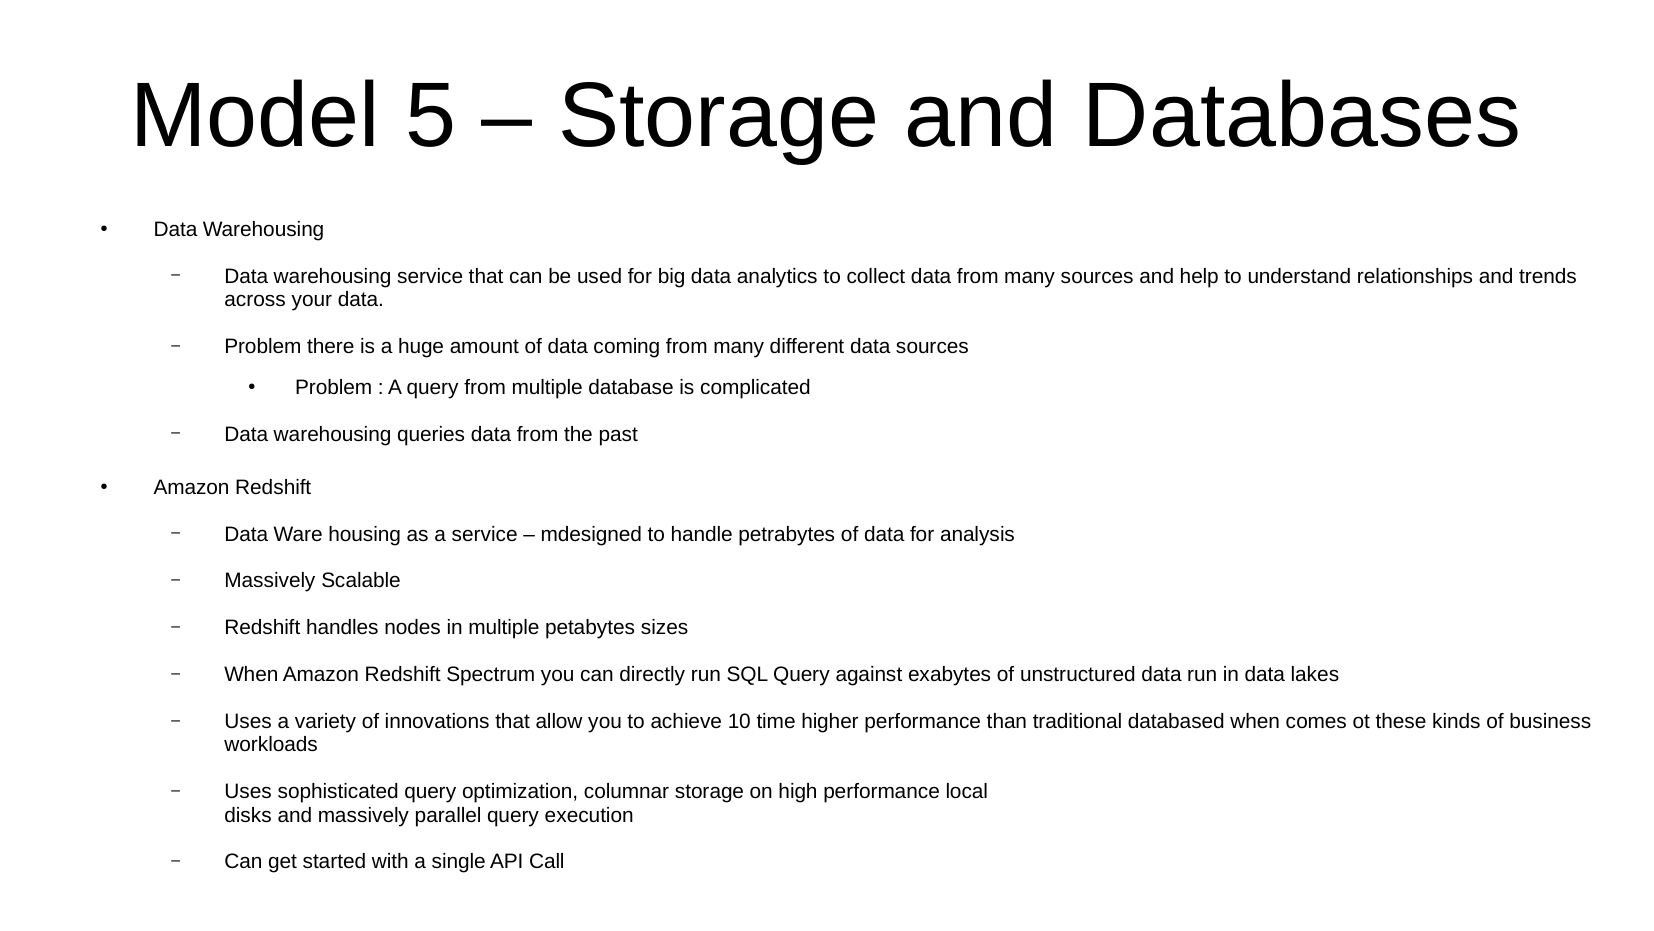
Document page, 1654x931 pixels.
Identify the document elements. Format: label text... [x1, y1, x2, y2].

list Data Warehousing Data warehousing service that can be used for big data analytics to collect data from many sources and help to understand relationships and trends across your data. Problem there is a huge amount of data coming from many different data sources Problem : A query from multiple database is complicated Data warehousing queries data from the past Amazon Redshift Data Ware housing as a service – mdesigned to handle petrabytes of data for analysis Massively Scalable Redshift handles nodes in multiple petabytes sizes When Amazon Redshift Spectrum you can directly run SQL Query against exabytes of unstructured data run in data lakes Uses a variety of innovations that allow you to achieve 10 time higher performance than traditional databased when comes ot these kinds of business workloads Uses sophisticated query optimization, columnar storage on high performance local disks and massively parallel query execution Can get started with a single API Call [82, 217, 1621, 901]
title Model 5 – Storage and Databases [82, 37, 1571, 193]
